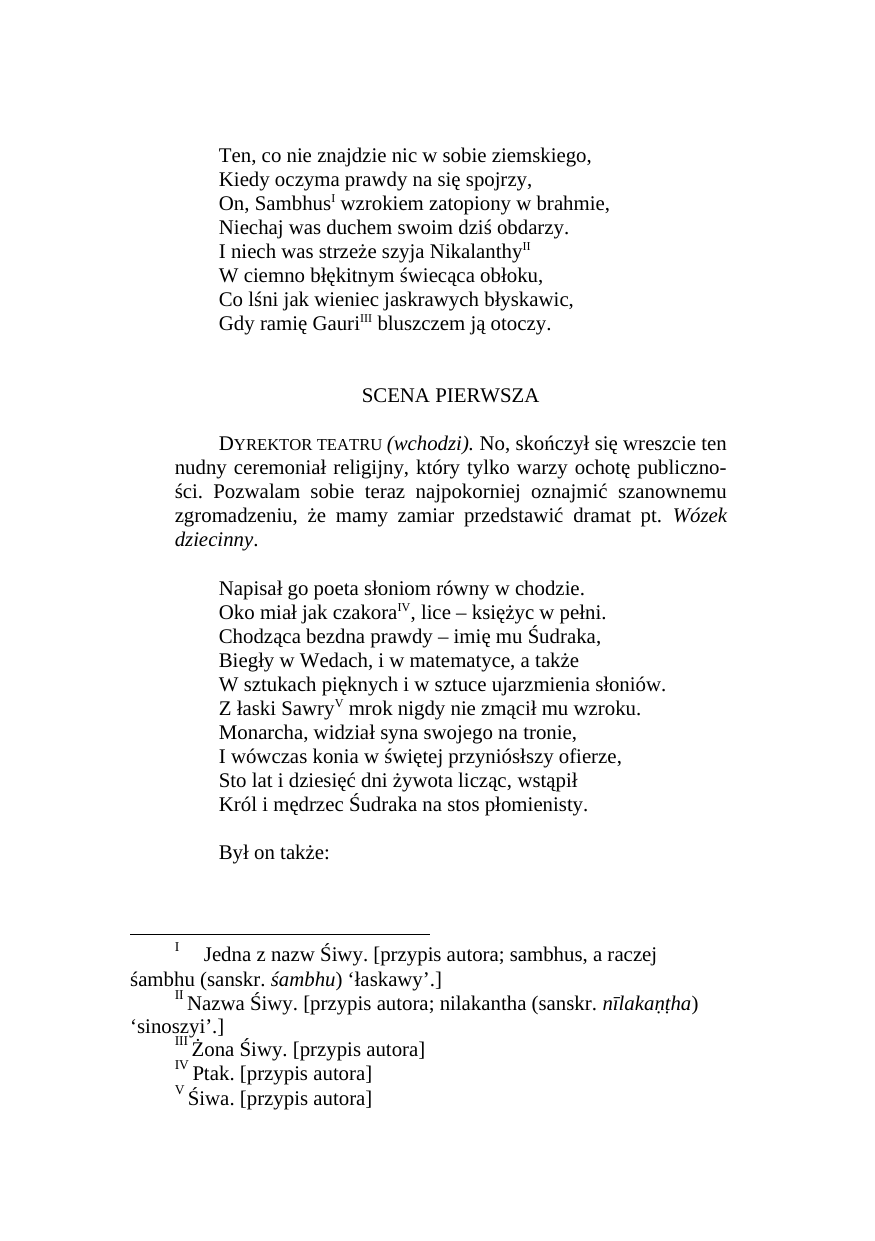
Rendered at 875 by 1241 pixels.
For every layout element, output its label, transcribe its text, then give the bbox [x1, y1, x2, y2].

text On, SambhusI wzrokiem zatopiony w brahmie, Niechaj was duchem swoim dziś obdarzy. [219, 191, 612, 239]
text V Śiwa. [przypis autora] [174, 1085, 762, 1110]
text Ten, co nie znajdzie nic w sobie ziemskiego, Kiedy oczyma prawdy na się spojrzy, [219, 142, 593, 191]
text I niech was strzeże szyja NikalanthyII W ciemno błękitnym świecąca obłoku, [219, 239, 544, 287]
text DYREKTOR TEATRU (wchodzi). No, skończył się wreszcie ten nudny ceremoniał religijny, który tylko warzy ochotę publiczno- ści. Pozwalam sobie teraz najpokorniej oznajmić szanownemu zgromadzeniu, że mamy zamiar przedstawić dramat pt. Wózek dziecinny. [174, 431, 727, 551]
text SCENA PIERWSZA [362, 383, 762, 407]
text Napisał go poeta słoniom równy w chodzie. Oko miał jak czakoraIV, lice – księżyc w pełni. Chodząca bezdna prawdy – imię mu Śudraka, Biegły w Wedach, i w matematyce, a także [219, 576, 609, 672]
text III Żona Śiwy. [przypis autora] [174, 1039, 762, 1061]
text Król i mędrzec Śudraka na stos płomienisty. Był on także: [219, 792, 590, 864]
text Co lśni jak wieniec jaskrawych błyskawic, Gdy ramię GauriIII bluszczem ją otoczy. [219, 287, 575, 335]
text IV Ptak. [przypis autora] [174, 1061, 762, 1085]
text W sztukach pięknych i w sztuce ujarzmienia słoniów. Z łaski SawryV mrok nigdy nie zmącił mu wzroku. [219, 672, 668, 720]
text II Nazwa Śiwy. [przypis autora; nilakantha (sanskr. nīlakaṇṭha) ‘sinoszyi’.] [130, 991, 762, 1039]
text I Jedna z nazw Śiwy. [przypis autora; sambhus, a raczej śambhu (sanskr. śambhu) ‘łaskawy’.] [130, 933, 717, 991]
text I wówczas konia w świętej przyniósłszy ofierze, Sto lat i dziesięć dni żywota licząc, wstąpił [219, 744, 623, 792]
text Monarcha, widział syna swojego na tronie, [219, 720, 762, 744]
